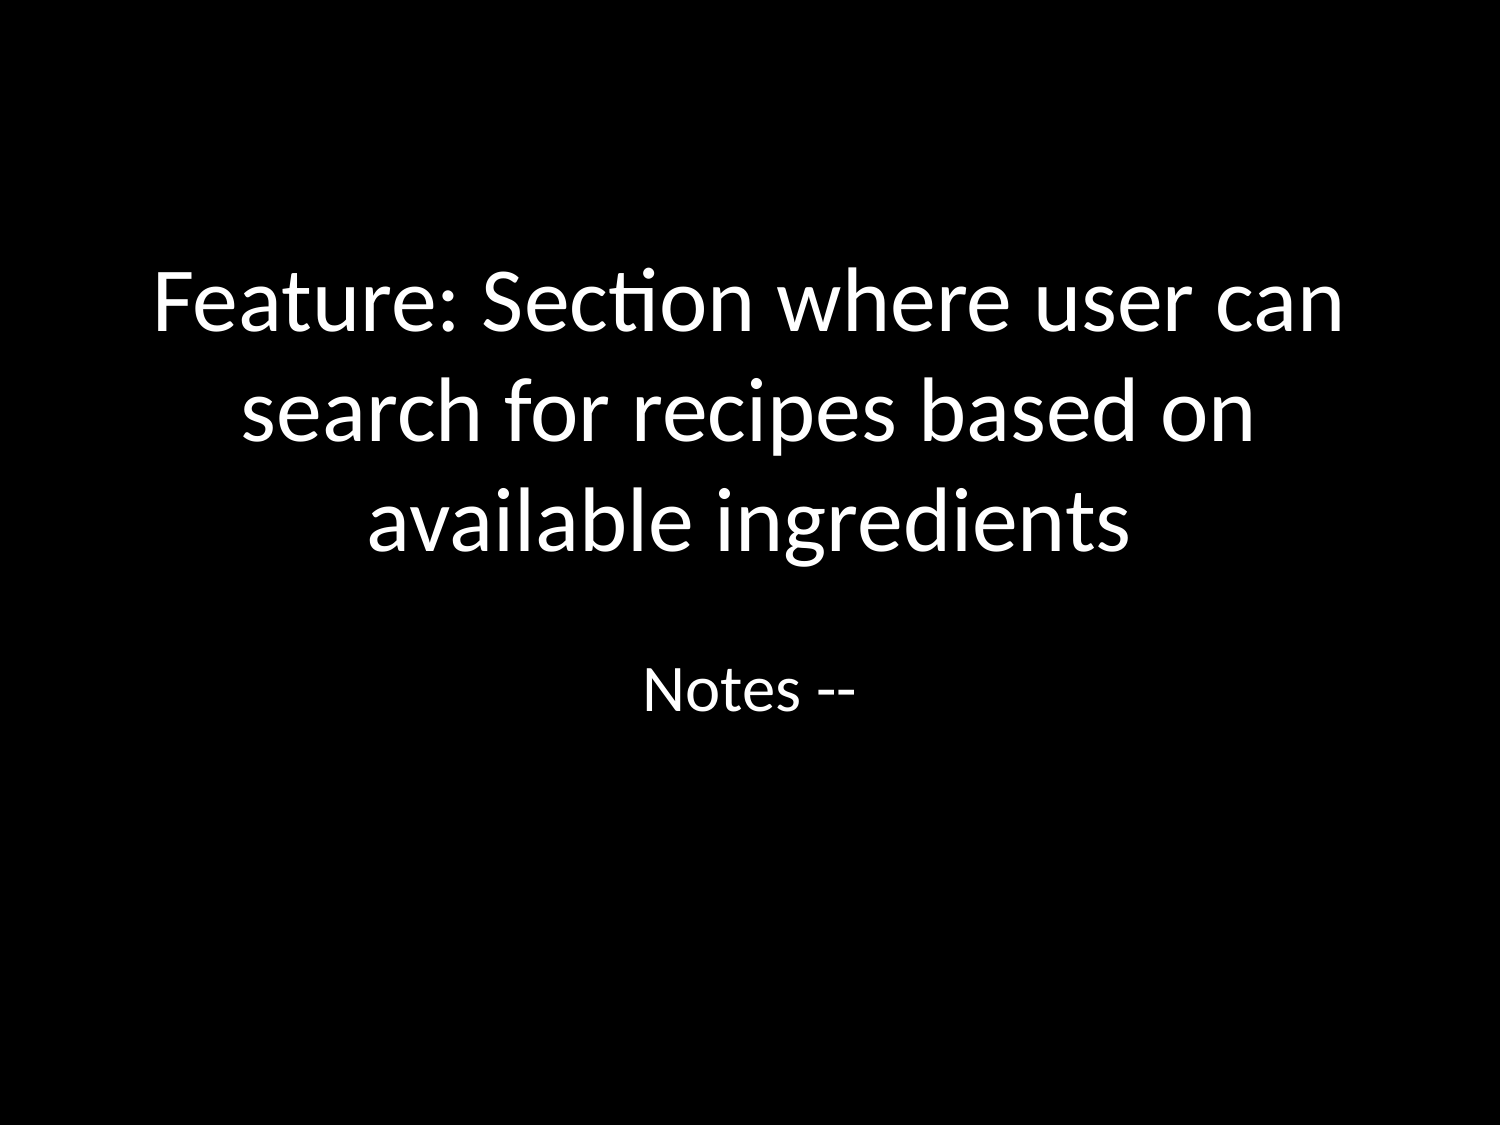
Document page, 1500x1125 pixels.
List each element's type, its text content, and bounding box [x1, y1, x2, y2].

title Feature: Section where user can search for recipes based on available ingredients [112, 218, 1388, 591]
subtitle Notes -- [225, 637, 1275, 925]
